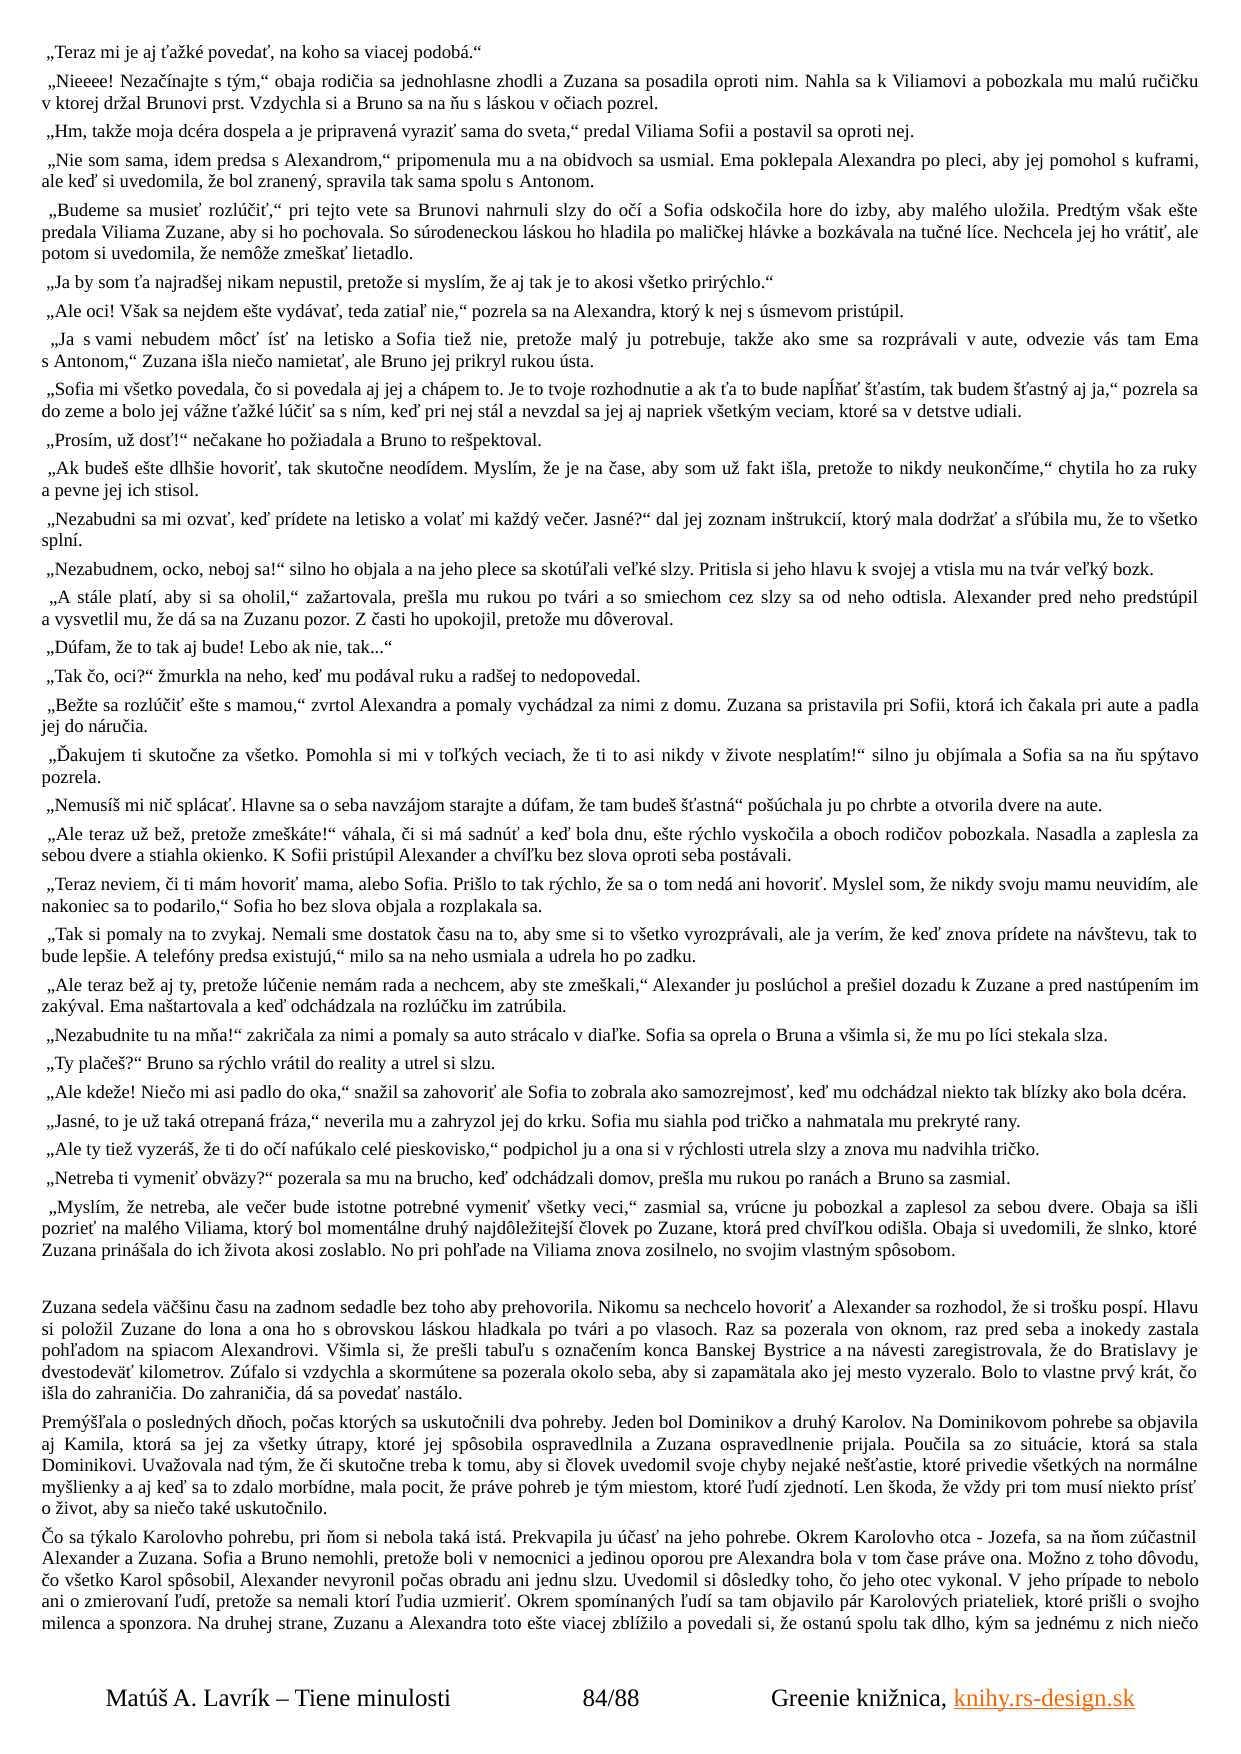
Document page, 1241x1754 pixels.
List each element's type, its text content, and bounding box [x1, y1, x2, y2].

text „Netreba ti vymeniť obväzy?“ pozerala sa mu na brucho, keď odchádzali domov, prešla mu rukou po ranách a Bruno sa zasmial. [41, 1167, 1199, 1188]
text „Nezabudni sa mi ozvať, keď prídete na letisko a volať mi každý večer. Jasné?“ dal jej zoznam inštrukcií, ktorý mala dodržať a sľúbila mu, že to všetko splní. [41, 507, 1199, 551]
text „Prosím, už dosť!“ nečakane ho požiadala a Bruno to rešpektoval. [41, 428, 1199, 450]
text „Jasné, to je už taká otrepaná fráza,“ neverila mu a zahryzol jej do krku. Sofia mu siahla pod tričko a nahmatala mu prekryté rany. [41, 1109, 1199, 1131]
text „Nezabudnem, ocko, neboj sa!“ silno ho objala a na jeho plece sa skotúľali veľké slzy. Pritisla si jeho hlavu k svojej a vtisla mu na tvár veľký bozk. [41, 558, 1199, 579]
text „Teraz mi je aj ťažké povedať, na koho sa viacej podobá.“ [41, 41, 1199, 63]
text „Nieeee! Nezačínajte s tým,“ obaja rodičia sa jednohlasne zhodli a Zuzana sa posadila oproti nim. Nahla sa k Viliamovi a pobozkala mu malú ručičku v ktorej držal Brunovi prst. Vzdychla si a Bruno sa na ňu s láskou v očiach pozrel. [41, 70, 1199, 113]
text „Sofia mi všetko povedala, čo si povedala aj jej a chápem to. Je to tvoje rozhodnutie a ak ťa to bude napĺňať šťastím, tak budem šťastný aj ja,“ pozrela sa do zeme a bolo jej vážne ťažké lúčiť sa s ním, keď pri nej stál a nevzdal sa jej aj napriek všetkým veciam, ktoré sa v detstve udiali. [41, 378, 1199, 421]
text „Ale kdeže! Niečo mi asi padlo do oka,“ snažil sa zahovoriť ale Sofia to zobrala ako samozrejmosť, keď mu odchádzal niekto tak blízky ako bola dcéra. [41, 1081, 1199, 1102]
text „Nezabudnite tu na mňa!“ zakričala za nimi a pomaly sa auto strácalo v diaľke. Sofia sa oprela o Bruna a všimla si, že mu po líci stekala slza. [41, 1024, 1199, 1045]
text Zuzana sedela väčšinu času na zadnom sedadle bez toho aby prehovorila. Nikomu sa nechcelo hovoriť a Alexander sa rozhodol, že si trošku pospí. Hlavu si položil Zuzane do lona a ona ho s obrovskou láskou hladkala po tvári a po vlasoch. Raz sa pozerala von oknom, raz pred seba a inokedy zastala pohľadom na spiacom Alexandrovi. Všimla si, že prešli tabuľu s označením konca Banskej Bystrice a na návesti zaregistrovala, že do Bratislavy je dvestodeväť kilometrov. Zúfalo si vzdychla a skormútene sa pozerala okolo seba, aby si zapamätala ako jej mesto vyzeralo. Bolo to vlastne prvý krát, čo išla do zahraničia. Do zahraničia, dá sa povedať nastálo. [41, 1296, 1199, 1404]
text „Ale oci! Však sa nejdem ešte vydávať, teda zatiaľ nie,“ pozrela sa na Alexandra, ktorý k nej s úsmevom pristúpil. [41, 299, 1199, 321]
text „Ale teraz už bež, pretože zmeškáte!“ váhala, či si má sadnúť a keď bola dnu, ešte rýchlo vyskočila a oboch rodičov pobozkala. Nasadla a zaplesla za sebou dvere a stiahla okienko. K Sofii pristúpil Alexander a chvíľku bez slova oproti seba postávali. [41, 823, 1199, 866]
text „Dúfam, že to tak aj bude! Lebo ak nie, tak...“ [41, 636, 1199, 658]
text „Nemusíš mi nič splácať. Hlavne sa o seba navzájom starajte a dúfam, že tam budeš šťastná“ pošúchala ju po chrbte a otvorila dvere na aute. [41, 794, 1199, 816]
text „Ďakujem ti skutočne za všetko. Pomohla si mi v toľkých veciach, že ti to asi nikdy v živote nesplatím!“ silno ju objímala a Sofia sa na ňu spýtavo pozrela. [41, 744, 1199, 787]
text Premýšľala o posledných dňoch, počas ktorých sa uskutočnili dva pohreby. Jeden bol Dominikov a druhý Karolov. Na Dominikovom pohrebe sa objavila aj Kamila, ktorá sa jej za všetky útrapy, ktoré jej spôsobila ospravedlnila a Zuzana ospravedlnenie prijala. Poučila sa zo situácie, ktorá sa stala Dominikovi. Uvažovala nad tým, že či skutočne treba k tomu, aby si človek uvedomil svoje chyby nejaké nešťastie, ktoré privedie všetkých na normálne myšlienky a aj keď sa to zdalo morbídne, mala pocit, že práve pohreb je tým miestom, ktoré ľudí zjednotí. Len škoda, že vždy pri tom musí niekto prísť o život, aby sa niečo také uskutočnilo. [41, 1411, 1199, 1519]
text Čo sa týkalo Karolovho pohrebu, pri ňom si nebola taká istá. Prekvapila ju účasť na jeho pohrebe. Okrem Karolovho otca - Jozefa, sa na ňom zúčastnil Alexander a Zuzana. Sofia a Bruno nemohli, pretože boli v nemocnici a jedinou oporou pre Alexandra bola v tom čase práve ona. Možno z toho dôvodu, čo všetko Karol spôsobil, Alexander nevyronil počas obradu ani jednu slzu. Uvedomil si dôsledky toho, čo jeho otec vykonal. V jeho prípade to nebolo ani o zmierovaní ľudí, pretože sa nemali ktorí ľudia uzmieriť. Okrem spomínaných ľudí sa tam objavilo pár Karolových priateliek, ktoré prišli o svojho milenca a sponzora. Na druhej strane, Zuzanu a Alexandra toto ešte viacej zblížilo a povedali si, že ostanú spolu tak dlho, kým sa jednému z nich niečo [41, 1526, 1199, 1633]
text „Ak budeš ešte dlhšie hovoriť, tak skutočne neodídem. Myslím, že je na čase, aby som už fakt išla, pretože to nikdy neukončíme,“ chytila ho za ruky a pevne jej ich stisol. [41, 457, 1199, 500]
text „Budeme sa musieť rozlúčiť,“ pri tejto vete sa Brunovi nahrnuli slzy do očí a Sofia odskočila hore do izby, aby malého uložila. Predtým však ešte predala Viliama Zuzane, aby si ho pochovala. So súrodeneckou láskou ho hladila po maličkej hlávke a bozkávala na tučné líce. Nechcela jej ho vrátiť, ale potom si uvedomila, že nemôže zmeškať lietadlo. [41, 199, 1199, 264]
text „Ja by som ťa najradšej nikam nepustil, pretože si myslím, že aj tak je to akosi všetko prirýchlo.“ [41, 271, 1199, 292]
text „Tak čo, oci?“ žmurkla na neho, keď mu podával ruku a radšej to nedopovedal. [41, 665, 1199, 687]
text „Bežte sa rozlúčiť ešte s mamou,“ zvrtol Alexandra a pomaly vychádzal za nimi z domu. Zuzana sa pristavila pri Sofii, ktorá ich čakala pri aute a padla jej do náručia. [41, 694, 1199, 737]
text „Ja s vami nebudem môcť ísť na letisko a Sofia tiež nie, pretože malý ju potrebuje, takže ako sme sa rozprávali v aute, odvezie vás tam Ema s Antonom,“ Zuzana išla niečo namietať, ale Bruno jej prikryl rukou ústa. [41, 328, 1199, 371]
text „Hm, takže moja dcéra dospela a je pripravená vyraziť sama do sveta,“ predal Viliama Sofii a postavil sa oproti nej. [41, 120, 1199, 142]
text „Ale ty tiež vyzeráš, že ti do očí nafúkalo celé pieskovisko,“ podpichol ju a ona si v rýchlosti utrela slzy a znova mu nadvihla tričko. [41, 1138, 1199, 1160]
text „Ale teraz bež aj ty, pretože lúčenie nemám rada a nechcem, aby ste zmeškali,“ Alexander ju poslúchol a prešiel dozadu k Zuzane a pred nastúpením im zakýval. Ema naštartovala a keď odchádzala na rozlúčku im zatrúbila. [41, 973, 1199, 1017]
text „Teraz neviem, či ti mám hovoriť mama, alebo Sofia. Prišlo to tak rýchlo, že sa o tom nedá ani hovoriť. Myslel som, že nikdy svoju mamu neuvidím, ale nakoniec sa to podarilo,“ Sofia ho bez slova objala a rozplakala sa. [41, 873, 1199, 916]
text „Nie som sama, idem predsa s Alexandrom,“ pripomenula mu a na obidvoch sa usmial. Ema poklepala Alexandra po pleci, aby jej pomohol s kuframi, ale keď si uvedomila, že bol zranený, spravila tak sama spolu s Antonom. [41, 149, 1199, 192]
text „Tak si pomaly na to zvykaj. Nemali sme dostatok času na to, aby sme si to všetko vyrozprávali, ale ja verím, že keď znova prídete na návštevu, tak to bude lepšie. A telefóny predsa existujú,“ milo sa na neho usmiala a udrela ho po zadku. [41, 923, 1199, 966]
text „Myslím, že netreba, ale večer bude istotne potrebné vymeniť všetky veci,“ zasmial sa, vrúcne ju pobozkal a zaplesol za sebou dvere. Obaja sa išli pozrieť na malého Viliama, ktorý bol momentálne druhý najdôležitejší človek po Zuzane, ktorá pred chvíľkou odišla. Obaja si uvedomili, že slnko, ktoré Zuzana prinášala do ich života akosi zoslablo. No pri pohľade na Viliama znova zosilnelo, no svojim vlastným spôsobom. [41, 1196, 1199, 1260]
text „A stále platí, aby si sa oholil,“ zažartovala, prešla mu rukou po tvári a so smiechom cez slzy sa od neho odtisla. Alexander pred neho predstúpil a vysvetlil mu, že dá sa na Zuzanu pozor. Z časti ho upokojil, pretože mu dôveroval. [41, 586, 1199, 629]
text „Ty plačeš?“ Bruno sa rýchlo vrátil do reality a utrel si slzu. [41, 1052, 1199, 1074]
